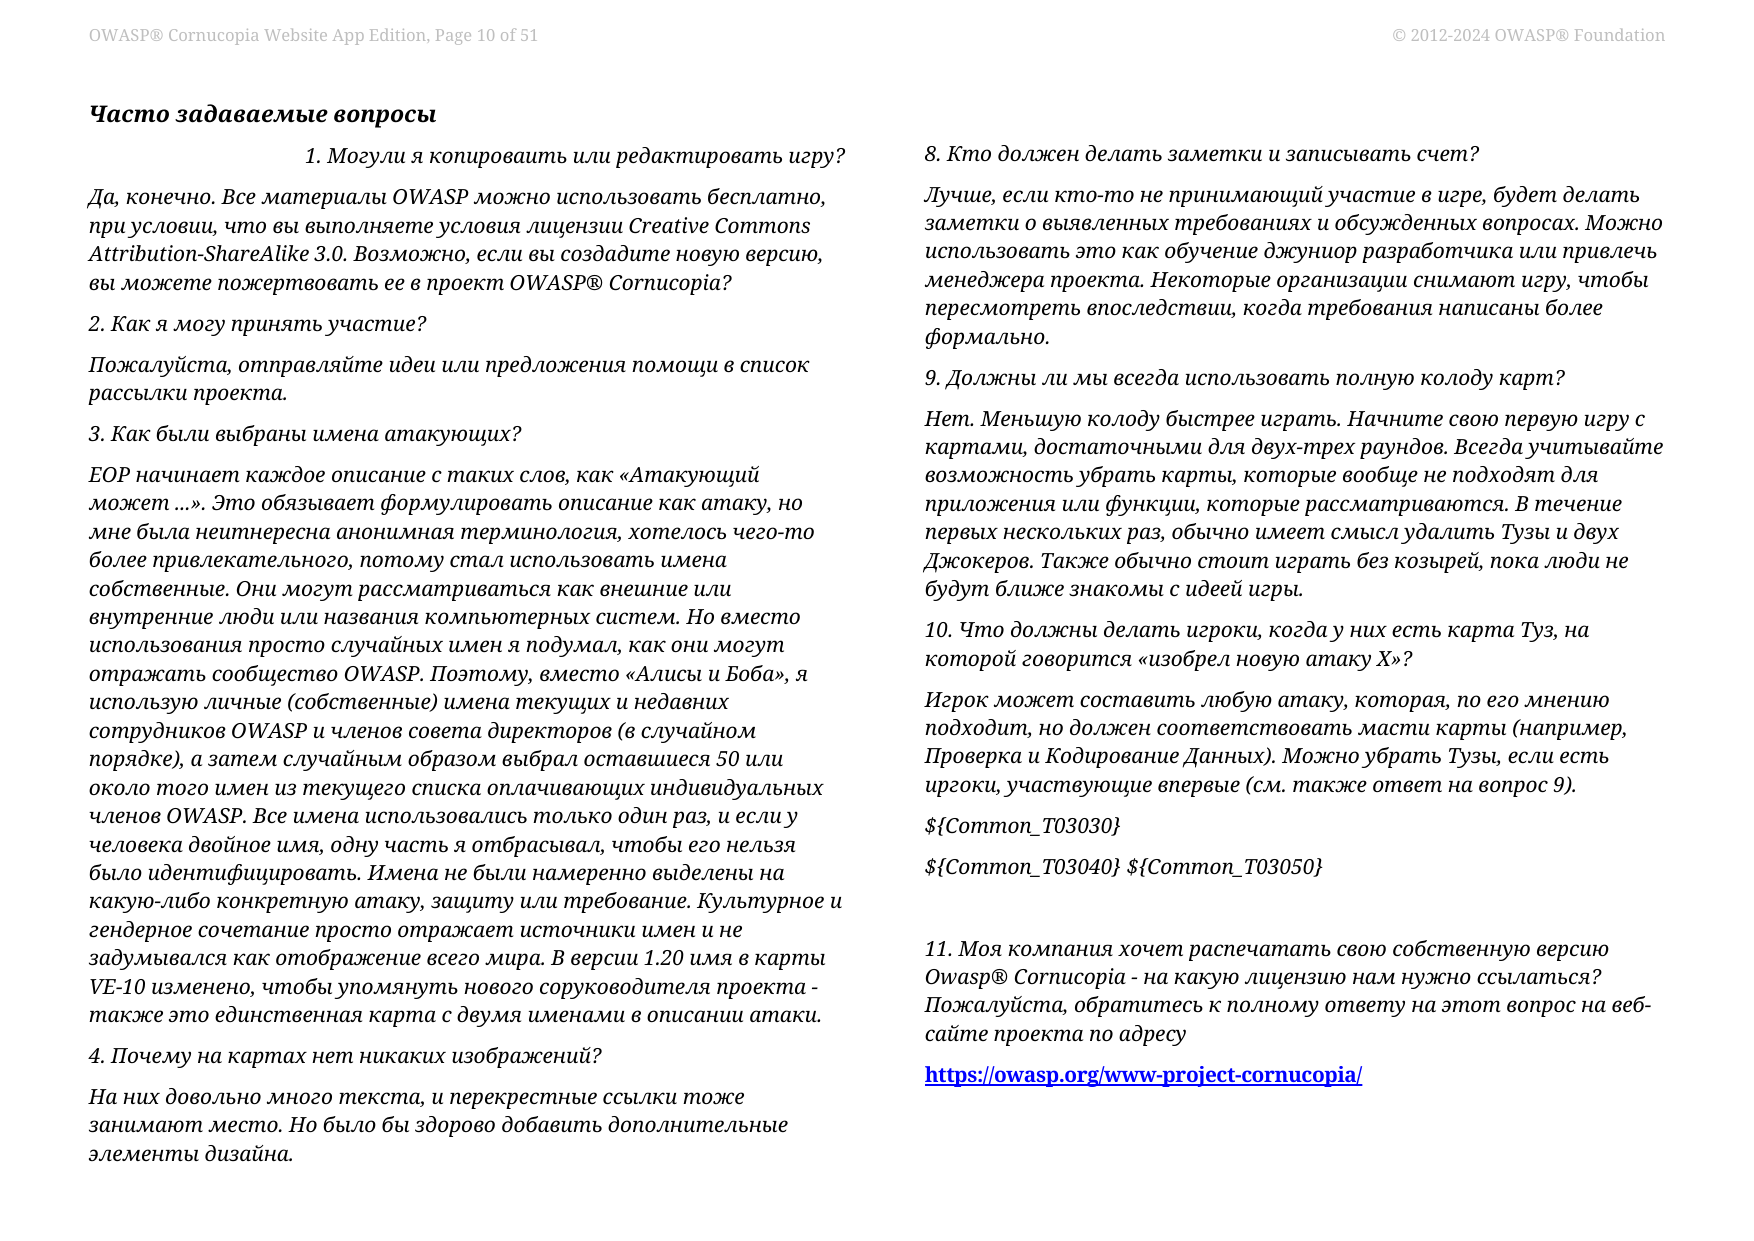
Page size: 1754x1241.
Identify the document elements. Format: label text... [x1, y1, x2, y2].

table_header Часто задаваемые вопросы 1. Могули я копироваить или редактировать игру? Да, конечно. Все материалы OWASP можно использовать бесплатно, при условии, что вы выполняете условия лицензии Creative Commons Attribution-ShareAlike 3.0. Возможно, если вы создадите новую версию, вы можете пожертвовать ее в проект OWASP® Cornucopia? 2. Как я могу принять участие? Пожалуйста, отправляйте идеи или предложения помощи в список рассылки проекта. 3. Как были выбраны имена атакующих? EOP начинает каждое описание с таких слов, как «Атакующий может ...». Это обязывает формулировать описание как атаку, но мне была неитнересна анонимная терминология, хотелось чего-то более привлекательного, потому стал использовать имена собственные. Они могут рассматриваться как внешние или внутренние люди или названия компьютерных систем. Но вместо использования просто случайных имен я подумал, как они могут отражать сообщество OWASP. Поэтому, вместо «Алисы и Боба», я использую личные (собственные) имена текущих и недавних сотрудников OWASP и членов совета директоров (в случайном порядке), а затем случайным образом выбрал оставшиеся 50 или около того имен из текущего списка оплачивающих индивидуальных членов OWASP. Все имена использовались только один раз, и если у человека двойное имя, одну часть я отбрасывал, чтобы его нельзя было идентифицировать. Имена не были намеренно выделены на какую-либо конкретную атаку, защиту или требование. Культурное и гендерное сочетание просто отражает источники имен и не задумывался как отображение всего мира. В версии 1.20 имя в карты VE-10 изменено, чтобы упомянуть нового соруководителя проекта - также это единственная карта с двумя именами в описании атаки. 4. Почему на картах нет никаких изображений? На них довольно много текста, и перекрестные ссылки тоже занимают место. Но было бы здорово добавить дополнительные элементы дизайна. [78, 98, 856, 1180]
table_header [856, 98, 913, 1180]
table_header 8. Кто должен делать заметки и записывать счет? Лучше, если кто-то не принимающий участие в игре, будет делать заметки о выявленных требованиях и обсужденных вопросах. Можно использовать это как обучение джуниор разработчика или привлечь менеджера проекта. Некоторые организации снимают игру, чтобы пересмотреть впоследствии, когда требования написаны более формально. 9. Должны ли мы всегда использовать полную колоду карт? Нет. Меньшую колоду быстрее играть. Начните свою первую игру с картами, достаточными для двух-трех раундов. Всегда учитывайте возможность убрать карты, которые вообще не подходят для приложения или функции, которые рассматриваются. В течение первых нескольких раз, обычно имеет смысл удалить Тузы и двух Джокеров. Также обычно стоит играть без козырей, пока люди не будут ближе знакомы с идеей игры. 10. Что должны делать игроки, когда у них есть карта Туз, на которой говорится «изобрел новую атаку X»? Игрок может составить любую атаку, которая, по его мнению подходит, но должен соответствовать масти карты (например, Проверка и Кодирование Данных). Можно убрать Тузы, если есть иргоки, участвующие впервые (см. также ответ на вопрос 9). ${Common_T03030} ${Common_T03040} ${Common_T03050} 11. Моя компания хочет распечатать свою собственную версию Owasp® Cornucopia - на какую лицензию нам нужно ссылаться? Пожалуйста, обратитесь к полному ответу на этот вопрос на веб-сайте проекта по адресу https://owasp.org/www-project-cornucopia/ [913, 98, 1677, 1180]
